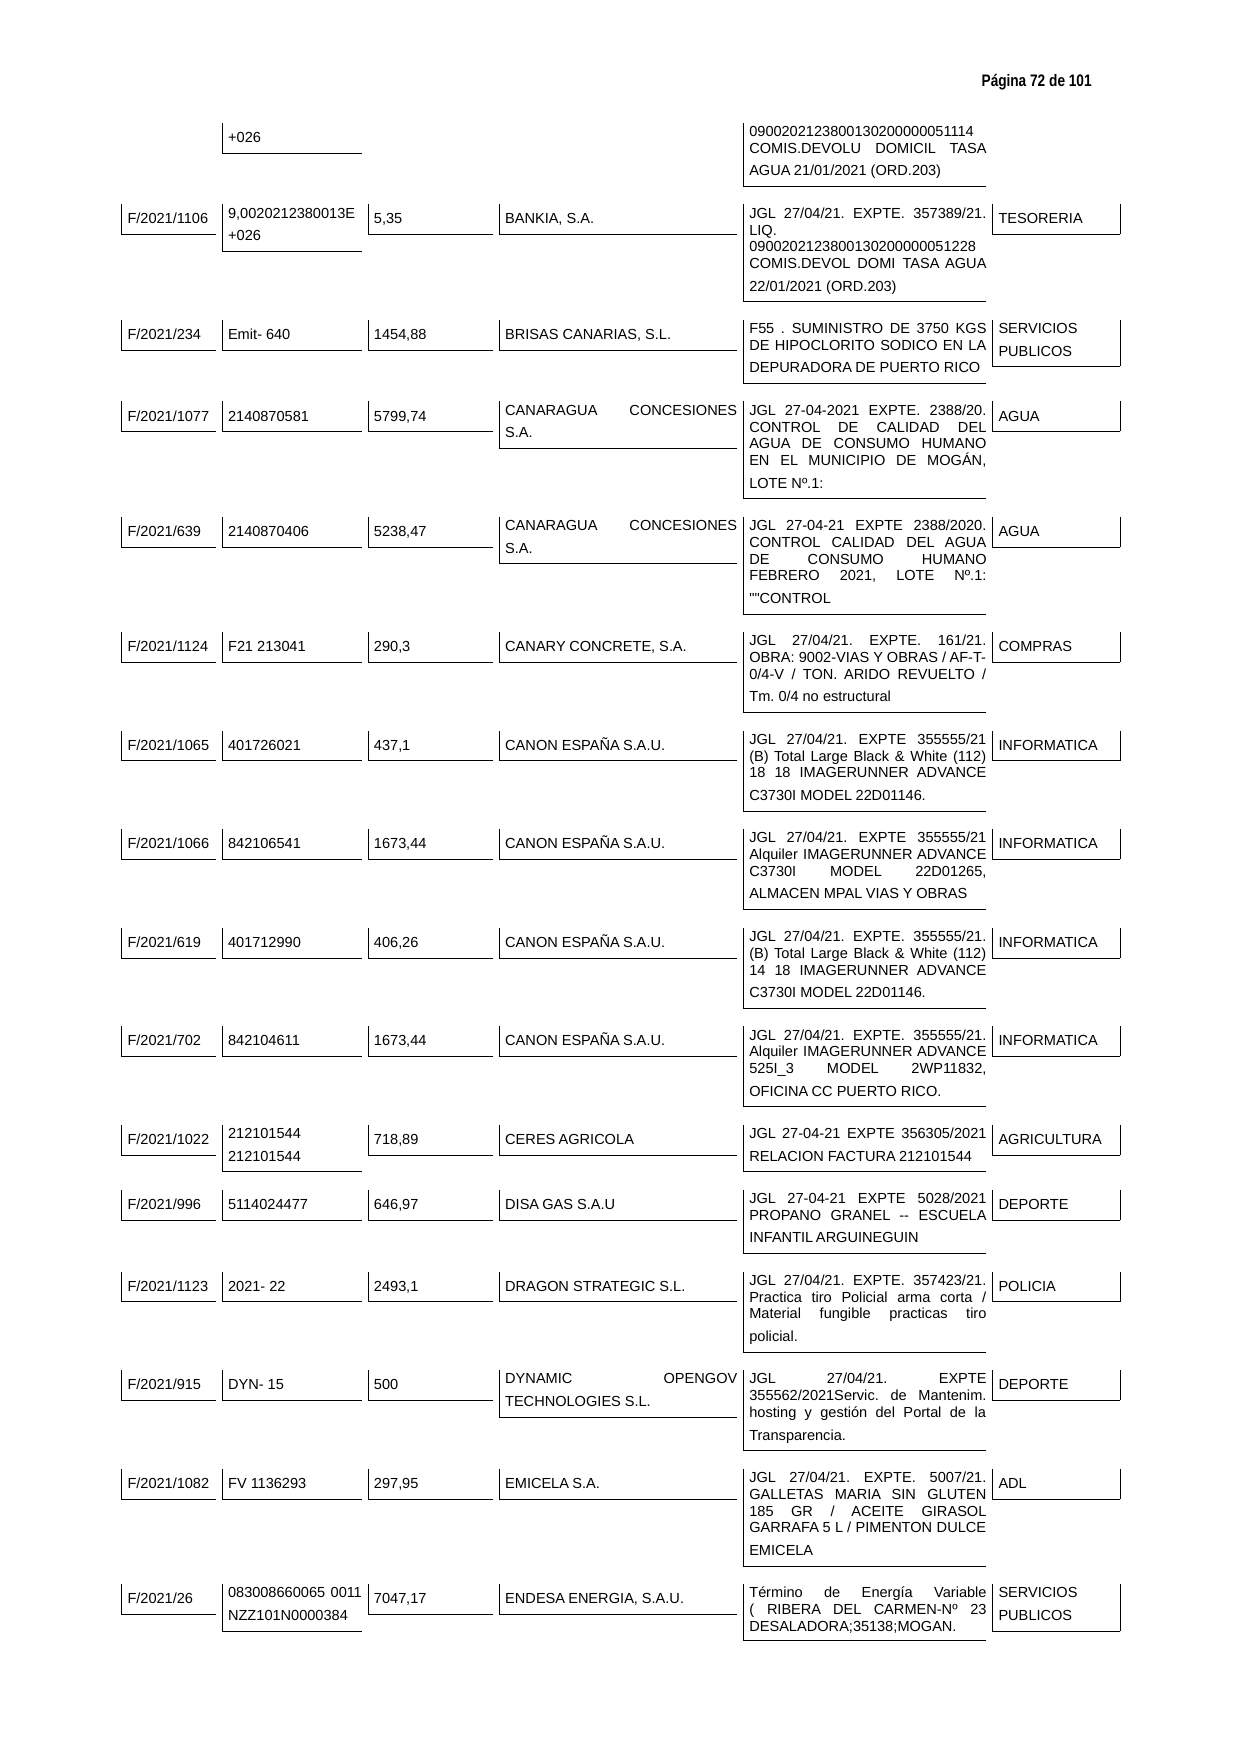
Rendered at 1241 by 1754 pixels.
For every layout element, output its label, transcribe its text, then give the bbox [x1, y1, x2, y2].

table_cell INFORMATICA [989, 826, 1123, 925]
table_cell F/2021/26 [118, 1581, 219, 1646]
table_cell JGL 27/04/21. EXPTE 355555/21 Alquiler IMAGERUNNER ADVANCE C3730I MODEL 22D01265, ALMACEN MPAL VIAS Y OBRAS [740, 826, 989, 925]
table_cell 2493,1 [365, 1269, 496, 1367]
table_cell CANARAGUA CONCESIONES S.A. [496, 514, 740, 629]
table_cell POLICIA [989, 1269, 1123, 1367]
table_cell JGL 27/04/21. EXPTE. 357389/21. LIQ. 0900202123800130200000051228 COMIS.DEVOL DOMI TASA AGUA 22/01/2021 (ORD.203) [740, 201, 989, 317]
table_cell F/2021/234 [118, 317, 219, 398]
table_cell JGL 27/04/21. EXPTE. 5007/21. GALLETAS MARIA SIN GLUTEN 185 GR / ACEITE GIRASOL GARRAFA 5 L / PIMENTON DULCE EMICELA [740, 1466, 989, 1581]
table_cell Emit- 640 [219, 317, 365, 398]
table_cell F21 213041 [219, 629, 365, 728]
table_cell INFORMATICA [989, 728, 1123, 826]
table_cell JGL 27-04-2021 EXPTE. 2388/20. CONTROL DE CALIDAD DEL AGUA DE CONSUMO HUMANO EN EL MUNICIPIO DE MOGÁN, LOTE Nº.1: [740, 399, 989, 514]
table_cell F/2021/639 [118, 514, 219, 629]
table_cell F/2021/1123 [118, 1269, 219, 1367]
table_cell SERVICIOS PUBLICOS [989, 317, 1123, 398]
table_cell F/2021/1022 [118, 1122, 219, 1187]
table_cell FV 1136293 [219, 1466, 365, 1581]
table_cell 290,3 [365, 629, 496, 728]
table_cell DYN- 15 [219, 1367, 365, 1466]
table_cell Término de Energía Variable ( RIBERA DEL CARMEN-Nº 23 DESALADORA;35138;MOGAN. [740, 1581, 989, 1646]
table_cell 718,89 [365, 1122, 496, 1187]
table_cell 083008660065 0011 NZZ101N0000384 [219, 1581, 365, 1646]
table_cell 5799,74 [365, 399, 496, 514]
table_cell 2140870406 [219, 514, 365, 629]
table_cell [496, 120, 740, 201]
table_cell F/2021/996 [118, 1187, 219, 1269]
table_cell [118, 120, 219, 201]
table_cell 5,35 [365, 201, 496, 317]
table_cell CANARAGUA CONCESIONES S.A. [496, 399, 740, 514]
table_cell INFORMATICA [989, 1023, 1123, 1122]
table_cell 297,95 [365, 1466, 496, 1581]
table_cell 212101544 212101544 [219, 1122, 365, 1187]
table_cell 437,1 [365, 728, 496, 826]
table_cell JGL 27/04/21. EXPTE. 357423/21. Practica tiro Policial arma corta / Material fungible practicas tiro policial. [740, 1269, 989, 1367]
table_cell 842106541 [219, 826, 365, 925]
table_cell DISA GAS S.A.U [496, 1187, 740, 1269]
table_cell DEPORTE [989, 1187, 1123, 1269]
table_cell ADL [989, 1466, 1123, 1581]
table_cell F/2021/1077 [118, 399, 219, 514]
table_cell INFORMATICA [989, 925, 1123, 1023]
table_cell AGRICULTURA [989, 1122, 1123, 1187]
table_cell CANON ESPAÑA S.A.U. [496, 728, 740, 826]
table_cell F/2021/1066 [118, 826, 219, 925]
table_cell JGL 27-04-21 EXPTE 5028/2021 PROPANO GRANEL -- ESCUELA INFANTIL ARGUINEGUIN [740, 1187, 989, 1269]
table_cell 1673,44 [365, 826, 496, 925]
table_cell EMICELA S.A. [496, 1466, 740, 1581]
table_cell F/2021/915 [118, 1367, 219, 1466]
table_cell JGL 27/04/21. EXPTE. 355555/21. (B) Total Large Black & White (112) 14 18 IMAGERUNNER ADVANCE C3730I MODEL 22D01146. [740, 925, 989, 1023]
table_cell JGL 27/04/21. EXPTE 355555/21 (B) Total Large Black & White (112) 18 18 IMAGERUNNER ADVANCE C3730I MODEL 22D01146. [740, 728, 989, 826]
table_cell JGL 27/04/21. EXPTE. 355555/21. Alquiler IMAGERUNNER ADVANCE 525I_3 MODEL 2WP11832, OFICINA CC PUERTO RICO. [740, 1023, 989, 1122]
table_cell AGUA [989, 399, 1123, 514]
table_cell 842104611 [219, 1023, 365, 1122]
table_cell CANON ESPAÑA S.A.U. [496, 925, 740, 1023]
table_cell F/2021/702 [118, 1023, 219, 1122]
table_cell +026 [219, 120, 365, 201]
table_cell 5114024477 [219, 1187, 365, 1269]
table_cell JGL 27-04-21 EXPTE 2388/2020. CONTROL CALIDAD DEL AGUA DE CONSUMO HUMANO FEBRERO 2021, LOTE Nº.1: ""CONTROL [740, 514, 989, 629]
table_cell DRAGON STRATEGIC S.L. [496, 1269, 740, 1367]
table_cell 646,97 [365, 1187, 496, 1269]
table_cell F/2021/1082 [118, 1466, 219, 1581]
table_cell 1673,44 [365, 1023, 496, 1122]
table_cell 2140870581 [219, 399, 365, 514]
table_cell BANKIA, S.A. [496, 201, 740, 317]
table_cell DYNAMIC OPENGOV TECHNOLOGIES S.L. [496, 1367, 740, 1466]
table_cell F55 . SUMINISTRO DE 3750 KGS DE HIPOCLORITO SODICO EN LA DEPURADORA DE PUERTO RICO [740, 317, 989, 398]
table_cell 7047,17 [365, 1581, 496, 1646]
table_cell [365, 120, 496, 201]
table_cell ENDESA ENERGIA, S.A.U. [496, 1581, 740, 1646]
table_cell F/2021/1065 [118, 728, 219, 826]
table_cell 401726021 [219, 728, 365, 826]
table_cell CANARY CONCRETE, S.A. [496, 629, 740, 728]
table_cell 2021- 22 [219, 1269, 365, 1367]
table_cell 406,26 [365, 925, 496, 1023]
table_cell TESORERIA [989, 201, 1123, 317]
table_cell COMPRAS [989, 629, 1123, 728]
table_cell 1454,88 [365, 317, 496, 398]
table_cell JGL 27/04/21. EXPTE. 161/21. OBRA: 9002-VIAS Y OBRAS / AF-T-0/4-V / TON. ARIDO REVUELTO / Tm. 0/4 no estructural [740, 629, 989, 728]
table_cell DEPORTE [989, 1367, 1123, 1466]
table_cell F/2021/1124 [118, 629, 219, 728]
table_cell 500 [365, 1367, 496, 1466]
table_cell CERES AGRICOLA [496, 1122, 740, 1187]
table_cell F/2021/1106 [118, 201, 219, 317]
table_cell F/2021/619 [118, 925, 219, 1023]
table_cell CANON ESPAÑA S.A.U. [496, 1023, 740, 1122]
table_cell 5238,47 [365, 514, 496, 629]
table_cell 401712990 [219, 925, 365, 1023]
table_cell 9,0020212380013E+026 [219, 201, 365, 317]
table_cell JGL 27-04-21 EXPTE 356305/2021 RELACION FACTURA 212101544 [740, 1122, 989, 1187]
table_cell AGUA [989, 514, 1123, 629]
table_cell 0900202123800130200000051114 COMIS.DEVOLU DOMICIL TASA AGUA 21/01/2021 (ORD.203) [740, 120, 989, 201]
table_cell CANON ESPAÑA S.A.U. [496, 826, 740, 925]
table_cell JGL 27/04/21. EXPTE 355562/2021Servic. de Mantenim. hosting y gestión del Portal de la Transparencia. [740, 1367, 989, 1466]
table_cell [989, 120, 1123, 201]
table_cell SERVICIOS PUBLICOS [989, 1581, 1123, 1646]
table_cell BRISAS CANARIAS, S.L. [496, 317, 740, 398]
